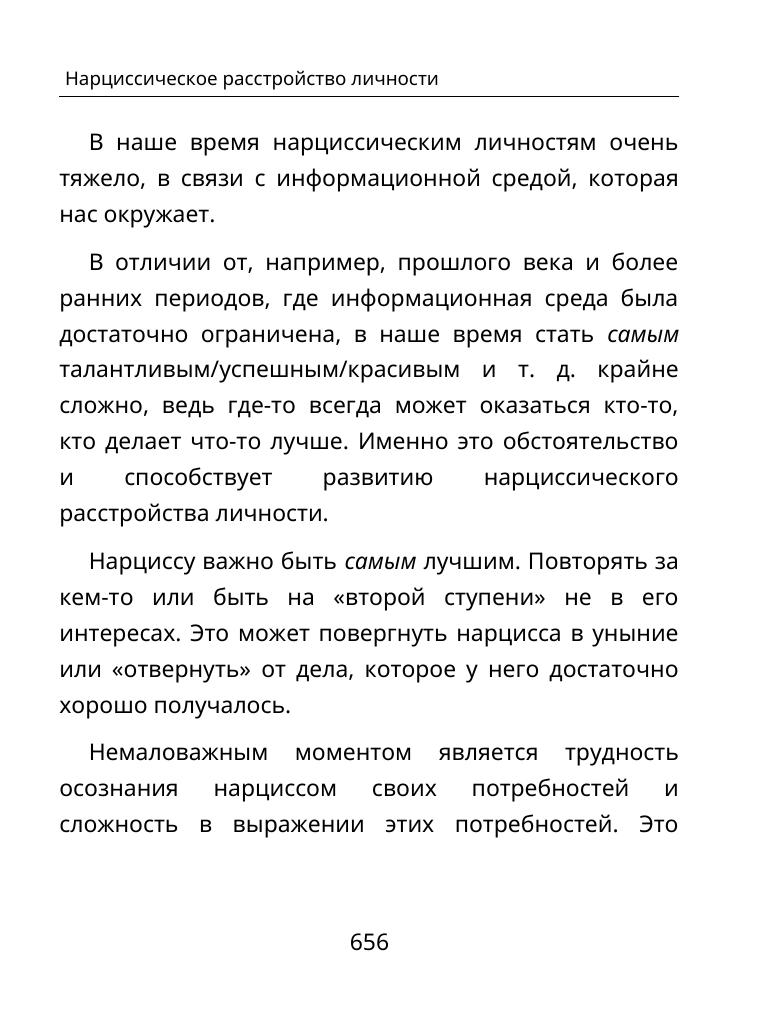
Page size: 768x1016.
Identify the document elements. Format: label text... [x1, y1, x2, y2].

text Нарциссу важно быть самым лучшим. Повторять за кем-то или быть на «второй ступени» не в его интересах. Это может повергнуть нарцисса в уныние или «отвернуть» от дела, которое у него достаточно хорошо получалось. [59, 545, 679, 720]
text В наше время нарциссическим личностям очень тяжело, в связи с информационной средой, которая нас окружает. [59, 126, 679, 229]
text Немаловажным моментом является трудность осознания нарциссом своих потребностей и сложность в выражении этих потребностей. Это [59, 736, 679, 839]
text В отличии от, например, прошлого века и более ранних периодов, где информационная среда была достаточно ограничена, в наше время стать самым талантливым/успешным/красивым и т. д. крайне сложно, ведь где-то всегда может оказаться кто-то, кто делает что-то лучше. Именно это обстоятельство и способствует развитию нарциссического расстройства личности. [59, 246, 679, 528]
